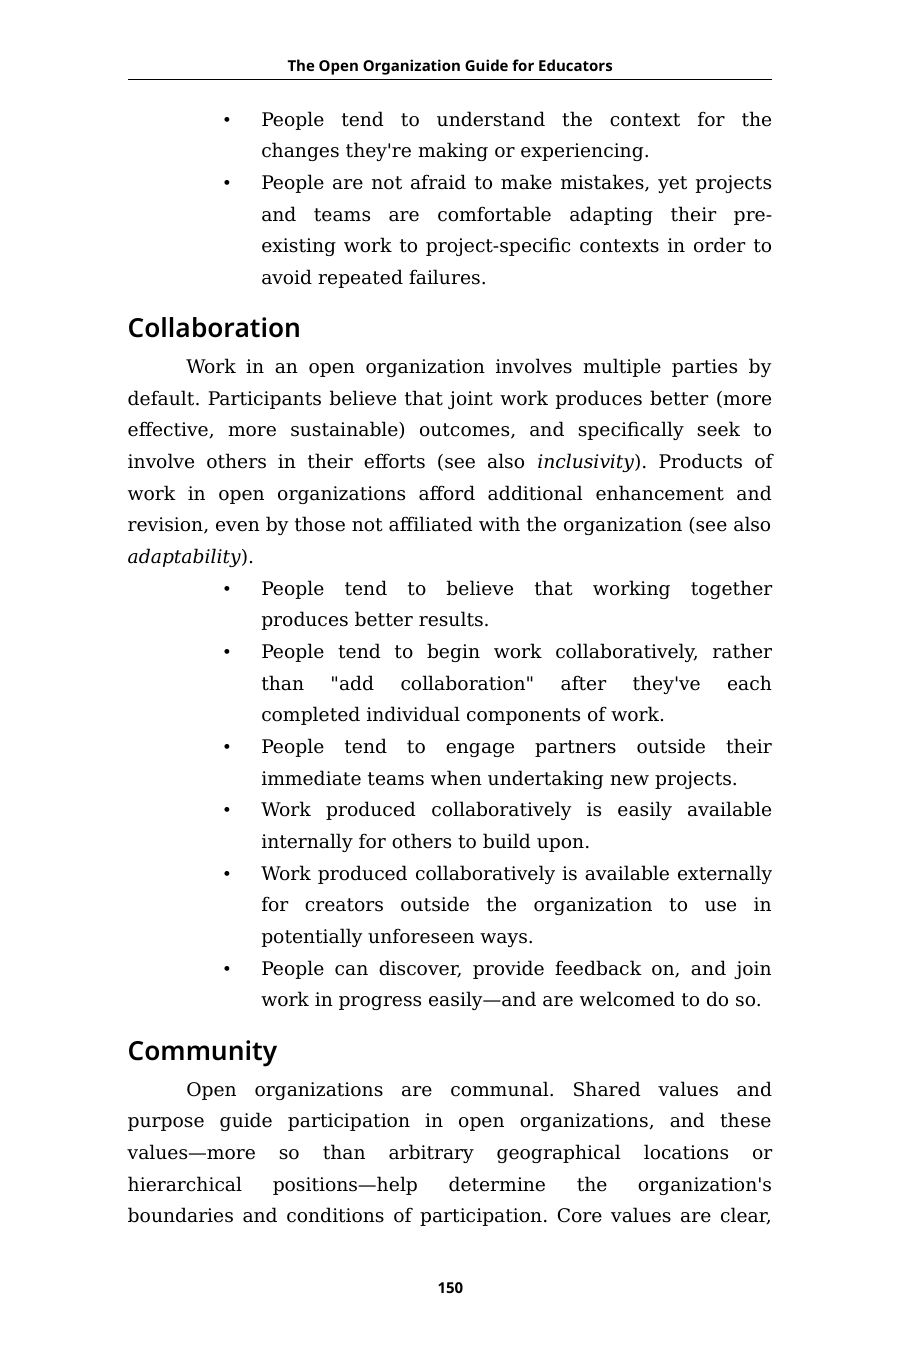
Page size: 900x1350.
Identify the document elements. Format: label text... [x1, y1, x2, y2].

list People tend to believe that working together produces better results. [223, 578, 772, 631]
text Open organizations are communal. Shared values and purpose guide participation in open organizations, and these values—more so than arbitrary geographical locations or hierarchical positions—help determine the organization's boundaries and conditions of participation. Core values are clear, [127, 1078, 772, 1227]
list Work produced collaboratively is easily available internally for others to build upon. [223, 799, 772, 853]
list People tend to begin work collaboratively, rather than "add collaboration" after they've each completed individual components of work. [223, 641, 772, 726]
list Work produced collaboratively is available externally for creators outside the organization to use in potentially unforeseen ways. [223, 863, 772, 948]
text Work in an open organization involves multiple parties by default. Participants believe that joint work produces better (more effective, more sustainable) outcomes, and specifically seek to involve others in their efforts (see also inclusivity). Products of work in open organizations afford additional enhancement and revision, even by those not affiliated with the organization (see also adaptability). [127, 356, 772, 568]
list People are not afraid to make mistakes, yet projects and teams are comfortable adapting their pre-existing work to project-specific contexts in order to avoid repeated failures. [223, 172, 772, 289]
subtitle Community [127, 1036, 772, 1066]
list People tend to understand the context for the changes they're making or experiencing. [223, 109, 772, 162]
subtitle Collaboration [127, 313, 772, 344]
list People can discover, provide feedback on, and join work in progress easily—and are welcomed to do so. [223, 958, 772, 1011]
list People tend to engage partners outside their immediate teams when undertaking new projects. [223, 736, 772, 790]
